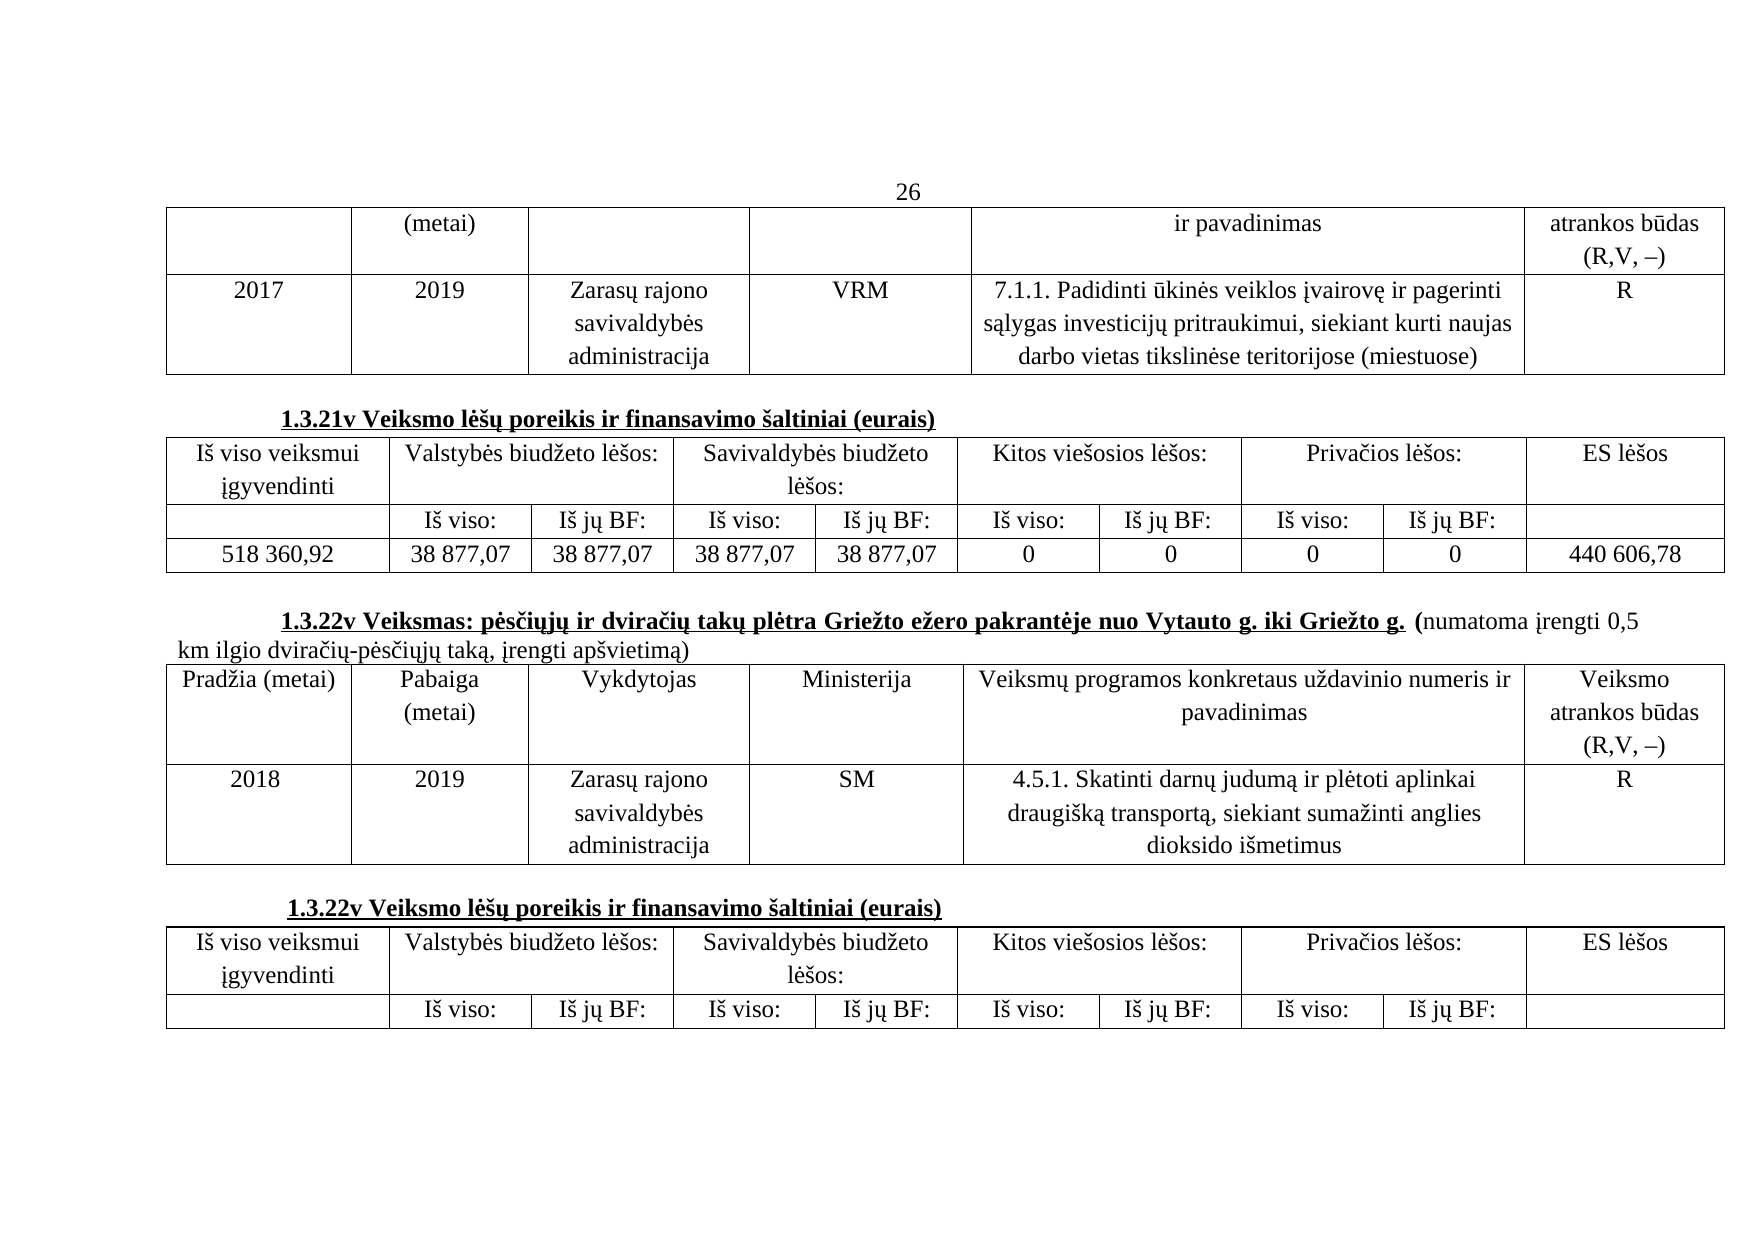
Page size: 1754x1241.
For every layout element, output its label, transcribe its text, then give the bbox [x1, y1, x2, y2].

table_header Pabaiga (metai) [352, 665, 528, 763]
table_cell Iš jų BF: [1384, 995, 1526, 1028]
table_cell 0 [1100, 539, 1241, 572]
table_cell Iš jų BF: [816, 995, 957, 1028]
table_header [529, 208, 749, 274]
table_header Kitos viešosios lėšos: [958, 928, 1241, 993]
table_cell [1527, 505, 1724, 538]
table_cell Iš viso: [1242, 995, 1383, 1028]
table_cell Zarasų rajono savivaldybės administracija [529, 275, 749, 374]
table_cell [167, 995, 389, 1028]
text 1.3.22v Veiksmas: pėsčiųjų ir dviračių takų plėtra Griežto ežero pakrantėje nuo Vytauto g. iki Griežto g. (numatoma įrengti 0,5 km ilgio dviračių-pėsčiųjų taką, įrengti apšvietimą) [177, 606, 1639, 663]
table_header ES lėšos [1527, 928, 1724, 993]
table_cell Iš jų BF: [1384, 505, 1526, 538]
table_cell 38 877,07 [532, 539, 673, 572]
table_header Vykdytojas [529, 665, 749, 763]
table_cell VRM [750, 275, 971, 374]
table_cell Iš jų BF: [532, 505, 673, 538]
table_cell Iš viso: [958, 505, 1099, 538]
table_cell Iš jų BF: [816, 505, 957, 538]
table_header Savivaldybės biudžeto lėšos: [674, 438, 957, 504]
table_header Kitos viešosios lėšos: [958, 438, 1241, 504]
table_cell Iš jų BF: [1100, 995, 1241, 1028]
table_header [750, 208, 971, 274]
table_cell 0 [1242, 539, 1383, 572]
table_cell Iš viso: [958, 995, 1099, 1028]
table_header Valstybės biudžeto lėšos: [390, 928, 673, 993]
table_cell Iš jų BF: [1100, 505, 1241, 538]
table_header [167, 208, 351, 274]
table_header ES lėšos [1527, 438, 1724, 504]
table_cell 7.1.1. Padidinti ūkinės veiklos įvairovę ir pagerinti sąlygas investicijų pritraukimui, siekiant kurti naujas darbo vietas tikslinėse teritorijose (miestuose) [972, 275, 1524, 374]
table_cell 0 [958, 539, 1099, 572]
table_cell Iš viso: [1242, 505, 1383, 538]
table_cell [1527, 995, 1724, 1028]
table_cell 2019 [352, 765, 528, 864]
table_header Savivaldybės biudžeto lėšos: [674, 928, 957, 993]
table_cell 2018 [167, 765, 351, 864]
table_header Veiksmo atrankos būdas (R,V, –) [1525, 665, 1724, 763]
table_header Pradžia (metai) [167, 665, 351, 763]
table_header ir pavadinimas [972, 208, 1524, 274]
table_cell 2017 [167, 275, 351, 374]
table_cell R [1525, 765, 1724, 864]
table_header Privačios lėšos: [1242, 928, 1526, 993]
table_cell Iš viso: [674, 505, 815, 538]
text 1.3.22v Veiksmo lėšų poreikis ir finansavimo šaltiniai (eurais) [177, 893, 1639, 922]
table_cell SM [750, 765, 963, 864]
table_cell [167, 505, 389, 538]
table_cell Iš viso: [390, 505, 531, 538]
table_cell Iš viso: [390, 995, 531, 1028]
table_header Iš viso veiksmui įgyvendinti [167, 438, 389, 504]
table_cell 440 606,78 [1527, 539, 1724, 572]
table_cell 38 877,07 [816, 539, 957, 572]
text 1.3.21v Veiksmo lėšų poreikis ir finansavimo šaltiniai (eurais) [177, 404, 1639, 432]
table_header atrankos būdas (R,V, –) [1525, 208, 1724, 274]
table_cell 38 877,07 [390, 539, 531, 572]
table_cell Iš viso: [674, 995, 815, 1028]
table_cell 0 [1384, 539, 1526, 572]
table_header (metai) [352, 208, 528, 274]
table_cell 2019 [352, 275, 528, 374]
table_cell 38 877,07 [674, 539, 815, 572]
table_cell Zarasų rajono savivaldybės administracija [529, 765, 749, 864]
table_cell 4.5.1. Skatinti darnų judumą ir plėtoti aplinkai draugišką transportą, siekiant sumažinti anglies dioksido išmetimus [964, 765, 1524, 864]
table_cell Iš jų BF: [532, 995, 673, 1028]
table_header Privačios lėšos: [1242, 438, 1526, 504]
table_cell 518 360,92 [167, 539, 389, 572]
table_cell R [1525, 275, 1724, 374]
table_header Iš viso veiksmui įgyvendinti [167, 928, 389, 993]
table_header Veiksmų programos konkretaus uždavinio numeris ir pavadinimas [964, 665, 1524, 763]
table_header Valstybės biudžeto lėšos: [390, 438, 673, 504]
table_header Ministerija [750, 665, 963, 763]
